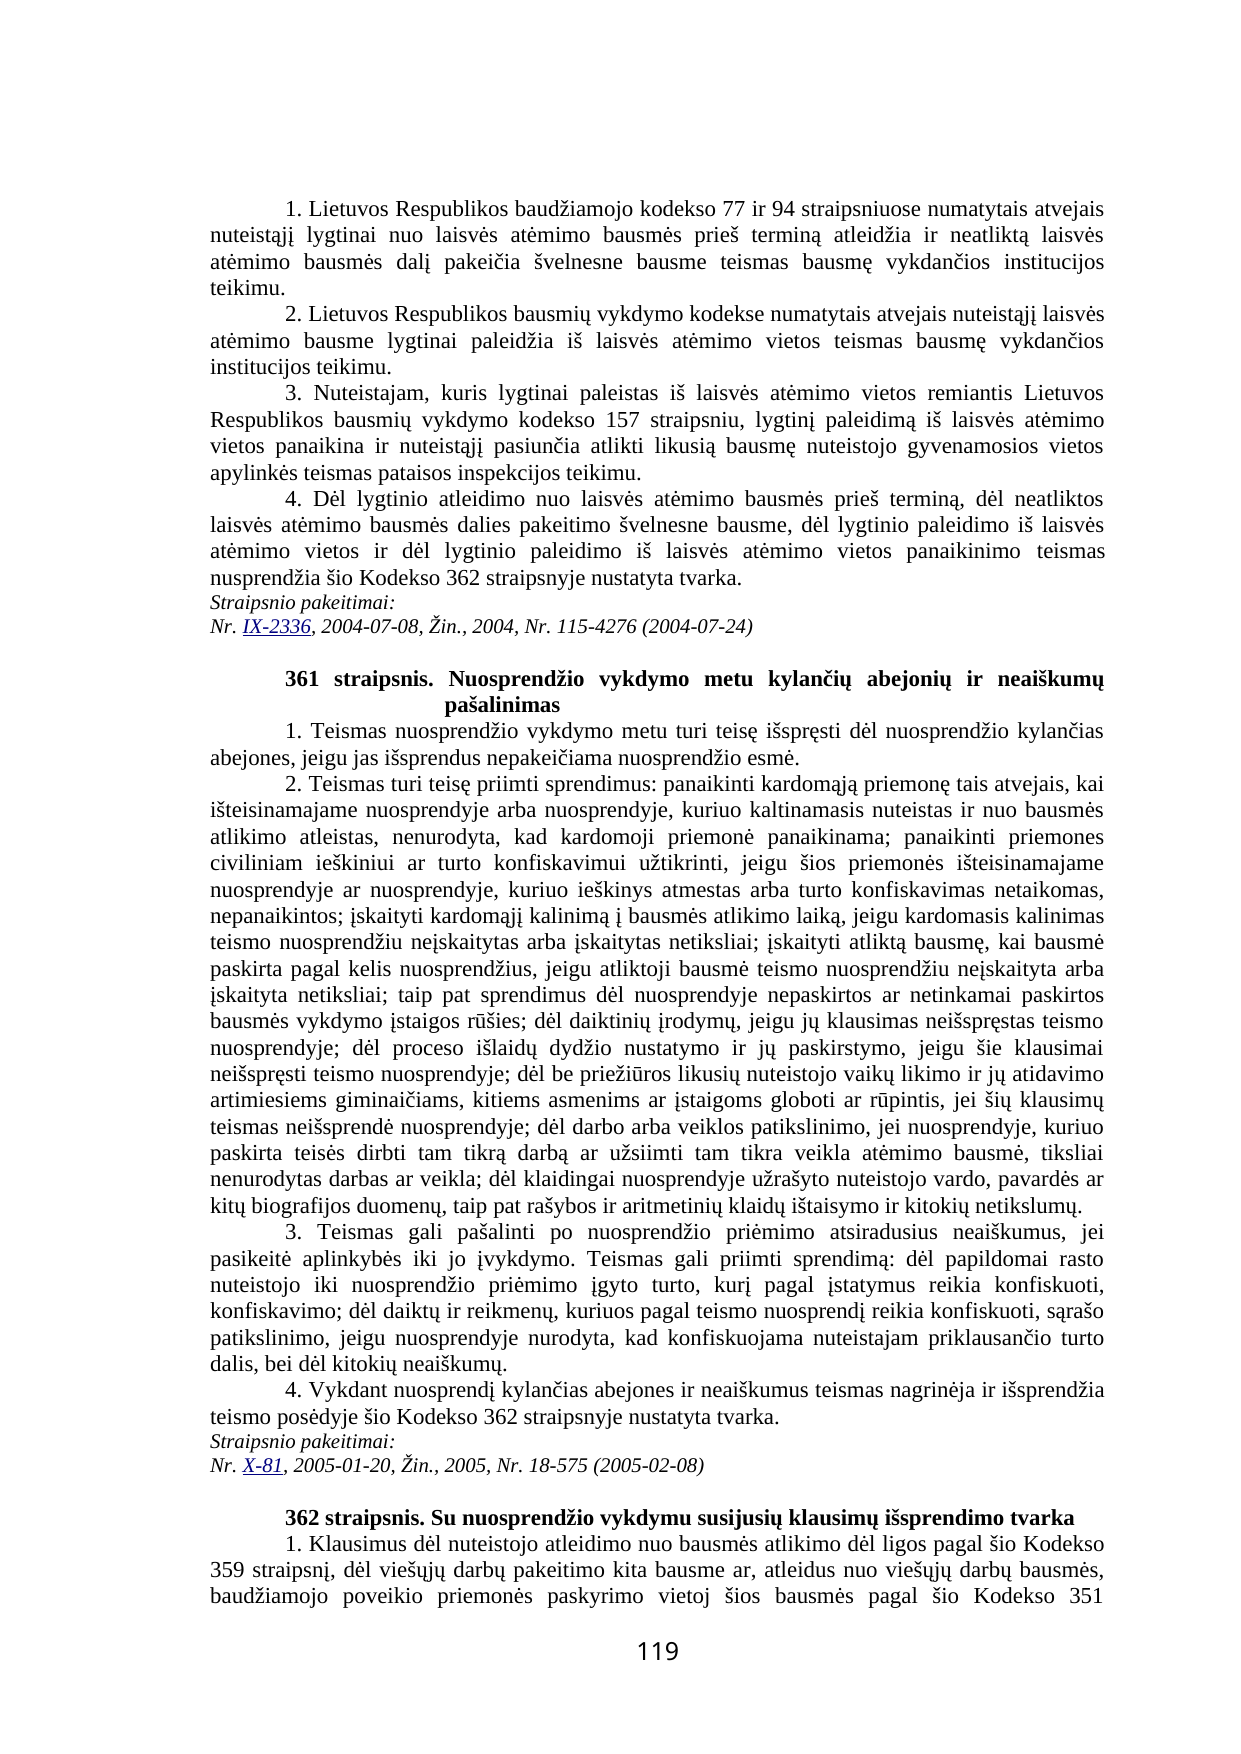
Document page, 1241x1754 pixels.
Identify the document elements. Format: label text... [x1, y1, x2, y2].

text 3. Teismas gali pašalinti po nuosprendžio priėmimo atsiradusius neaiškumus, jei pasikeitė aplinkybės iki jo įvykdymo. Teismas gali priimti sprendimą: dėl papildomai rasto nuteistojo iki nuosprendžio priėmimo įgyto turto, kurį pagal įstatymus reikia konfiskuoti, konfiskavimo; dėl daiktų ir reikmenų, kuriuos pagal teismo nuosprendį reikia konfiskuoti, sąrašo patikslinimo, jeigu nuosprendyje nurodyta, kad konfiskuojama nuteistajam priklausančio turto dalis, bei dėl kitokių neaiškumų. [210, 1218, 1106, 1376]
text Nr. IX-2336, 2004-07-08, Žin., 2004, Nr. 115-4276 (2004-07-24) [210, 614, 1106, 638]
text 1. Lietuvos Respublikos baudžiamojo kodekso 77 ir 94 straipsniuose numatytais atvejais nuteistąjį lygtinai nuo laisvės atėmimo bausmės prieš terminą atleidžia ir neatliktą laisvės atėmimo bausmės dalį pakeičia švelnesne bausme teismas bausmę vykdančios institucijos teikimu. [210, 195, 1106, 300]
text 362 straipsnis. Su nuosprendžio vykdymu susijusių klausimų išsprendimo tvarka [285, 1503, 1106, 1530]
text Nr. X-81, 2005-01-20, Žin., 2005, Nr. 18-575 (2005-02-08) [210, 1453, 1106, 1477]
text 3. Nuteistajam, kuris lygtinai paleistas iš laisvės atėmimo vietos remiantis Lietuvos Respublikos bausmių vykdymo kodekso 157 straipsniu, lygtinį paleidimą iš laisvės atėmimo vietos panaikina ir nuteistąjį pasiunčia atlikti likusią bausmę nuteistojo gyvenamosios vietos apylinkės teismas pataisos inspekcijos teikimu. [210, 379, 1106, 485]
text 1. Teismas nuosprendžio vykdymo metu turi teisę išspręsti dėl nuosprendžio kylančias abejones, jeigu jas išsprendus nepakeičiama nuosprendžio esmė. [210, 717, 1106, 770]
text 2. Teismas turi teisę priimti sprendimus: panaikinti kardomąją priemonę tais atvejais, kai išteisinamajame nuosprendyje arba nuosprendyje, kuriuo kaltinamasis nuteistas ir nuo bausmės atlikimo atleistas, nenurodyta, kad kardomoji priemonė panaikinama; panaikinti priemones civiliniam ieškiniui ar turto konfiskavimui užtikrinti, jeigu šios priemonės išteisinamajame nuosprendyje ar nuosprendyje, kuriuo ieškinys atmestas arba turto konfiskavimas netaikomas, nepanaikintos; įskaityti kardomąjį kalinimą į bausmės atlikimo laiką, jeigu kardomasis kalinimas teismo nuosprendžiu neįskaitytas arba įskaitytas netiksliai; įskaityti atliktą bausmę, kai bausmė paskirta pagal kelis nuosprendžius, jeigu atliktoji bausmė teismo nuosprendžiu neįskaityta arba įskaityta netiksliai; taip pat sprendimus dėl nuosprendyje nepaskirtos ar netinkamai paskirtos bausmės vykdymo įstaigos rūšies; dėl daiktinių įrodymų, jeigu jų klausimas neišspręstas teismo nuosprendyje; dėl proceso išlaidų dydžio nustatymo ir jų paskirstymo, jeigu šie klausimai neišspręsti teismo nuosprendyje; dėl be priežiūros likusių nuteistojo vaikų likimo ir jų atidavimo artimiesiems giminaičiams, kitiems asmenims ar įstaigoms globoti ar rūpintis, jei šių klausimų teismas neišsprendė nuosprendyje; dėl darbo arba veiklos patikslinimo, jei nuosprendyje, kuriuo paskirta teisės dirbti tam tikrą darbą ar užsiimti tam tikra veikla atėmimo bausmė, tiksliai nenurodytas darbas ar veikla; dėl klaidingai nuosprendyje užrašyto nuteistojo vardo, pavardės ar kitų biografijos duomenų, taip pat rašybos ir aritmetinių klaidų ištaisymo ir kitokių netikslumų. [210, 770, 1106, 1218]
text Straipsnio pakeitimai: [210, 1429, 1106, 1453]
text 1. Klausimus dėl nuteistojo atleidimo nuo bausmės atlikimo dėl ligos pagal šio Kodekso 359 straipsnį, dėl viešųjų darbų pakeitimo kita bausme ar, atleidus nuo viešųjų darbų bausmės, baudžiamojo poveikio priemonės paskyrimo vietoj šios bausmės pagal šio Kodekso 351 [210, 1530, 1106, 1609]
text 4. Vykdant nuosprendį kylančias abejones ir neaiškumus teismas nagrinėja ir išsprendžia teismo posėdyje šio Kodekso 362 straipsnyje nustatyta tvarka. [210, 1376, 1106, 1429]
text 2. Lietuvos Respublikos bausmių vykdymo kodekse numatytais atvejais nuteistąjį laisvės atėmimo bausme lygtinai paleidžia iš laisvės atėmimo vietos teismas bausmę vykdančios institucijos teikimu. [210, 300, 1106, 379]
text 361 straipsnis. Nuosprendžio vykdymo metu kylančių abejonių ir neaiškumų pašalinimas [285, 665, 1106, 717]
text 4. Dėl lygtinio atleidimo nuo laisvės atėmimo bausmės prieš terminą, dėl neatliktos laisvės atėmimo bausmės dalies pakeitimo švelnesne bausme, dėl lygtinio paleidimo iš laisvės atėmimo vietos ir dėl lygtinio paleidimo iš laisvės atėmimo vietos panaikinimo teismas nusprendžia šio Kodekso 362 straipsnyje nustatyta tvarka. [210, 485, 1106, 590]
text Straipsnio pakeitimai: [210, 590, 1106, 614]
